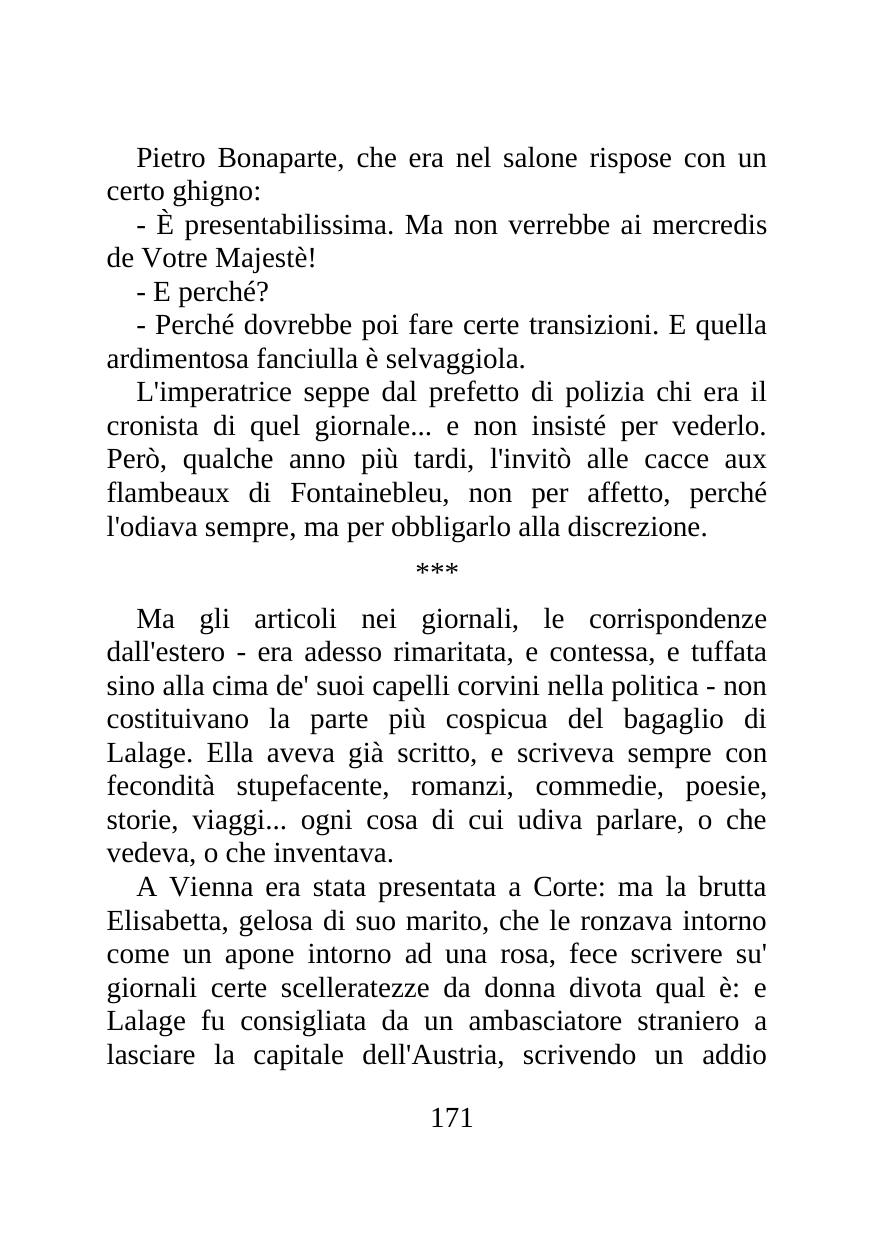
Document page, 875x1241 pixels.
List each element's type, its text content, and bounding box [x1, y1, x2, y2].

text - Perché dovrebbe poi fare certe transizioni. E quella ardimentosa fanciulla è selvaggiola. [106, 307, 768, 374]
text L'imperatrice seppe dal prefetto di polizia chi era il cronista di quel giornale... e non insisté per vederlo. Però, qualche anno più tardi, l'invitò alle cacce aux flambeaux di Fontainebleu, non per affetto, perché l'odiava sempre, ma per obbligarlo alla discrezione. [106, 374, 768, 542]
text - È presentabilissima. Ma non verrebbe ai mercredis de Votre Majestè! [106, 207, 768, 274]
text - E perché? [106, 274, 768, 307]
text *** [106, 555, 768, 588]
text Ma gli articoli nei giornali, le corrispondenze dall'estero - era adesso rimaritata, e contessa, e tuffata sino alla cima de' suoi capelli corvini nella politica - non costituivano la parte più cospicua del bagaglio di Lalage. Ella aveva già scritto, e scriveva sempre con fecondità stupefacente, romanzi, commedie, poesie, storie, viaggi... ogni cosa di cui udiva parlare, o che vedeva, o che inventava. [106, 601, 768, 869]
text Pietro Bonaparte, che era nel salone rispose con un certo ghigno: [106, 140, 768, 207]
text A Vienna era stata presentata a Corte: ma la brutta Elisabetta, gelosa di suo marito, che le ronzava intorno come un apone intorno ad una rosa, fece scrivere su' giornali certe scelleratezze da donna divota qual è: e Lalage fu consigliata da un ambasciatore straniero a lasciare la capitale dell'Austria, scrivendo un addio [106, 869, 768, 1070]
